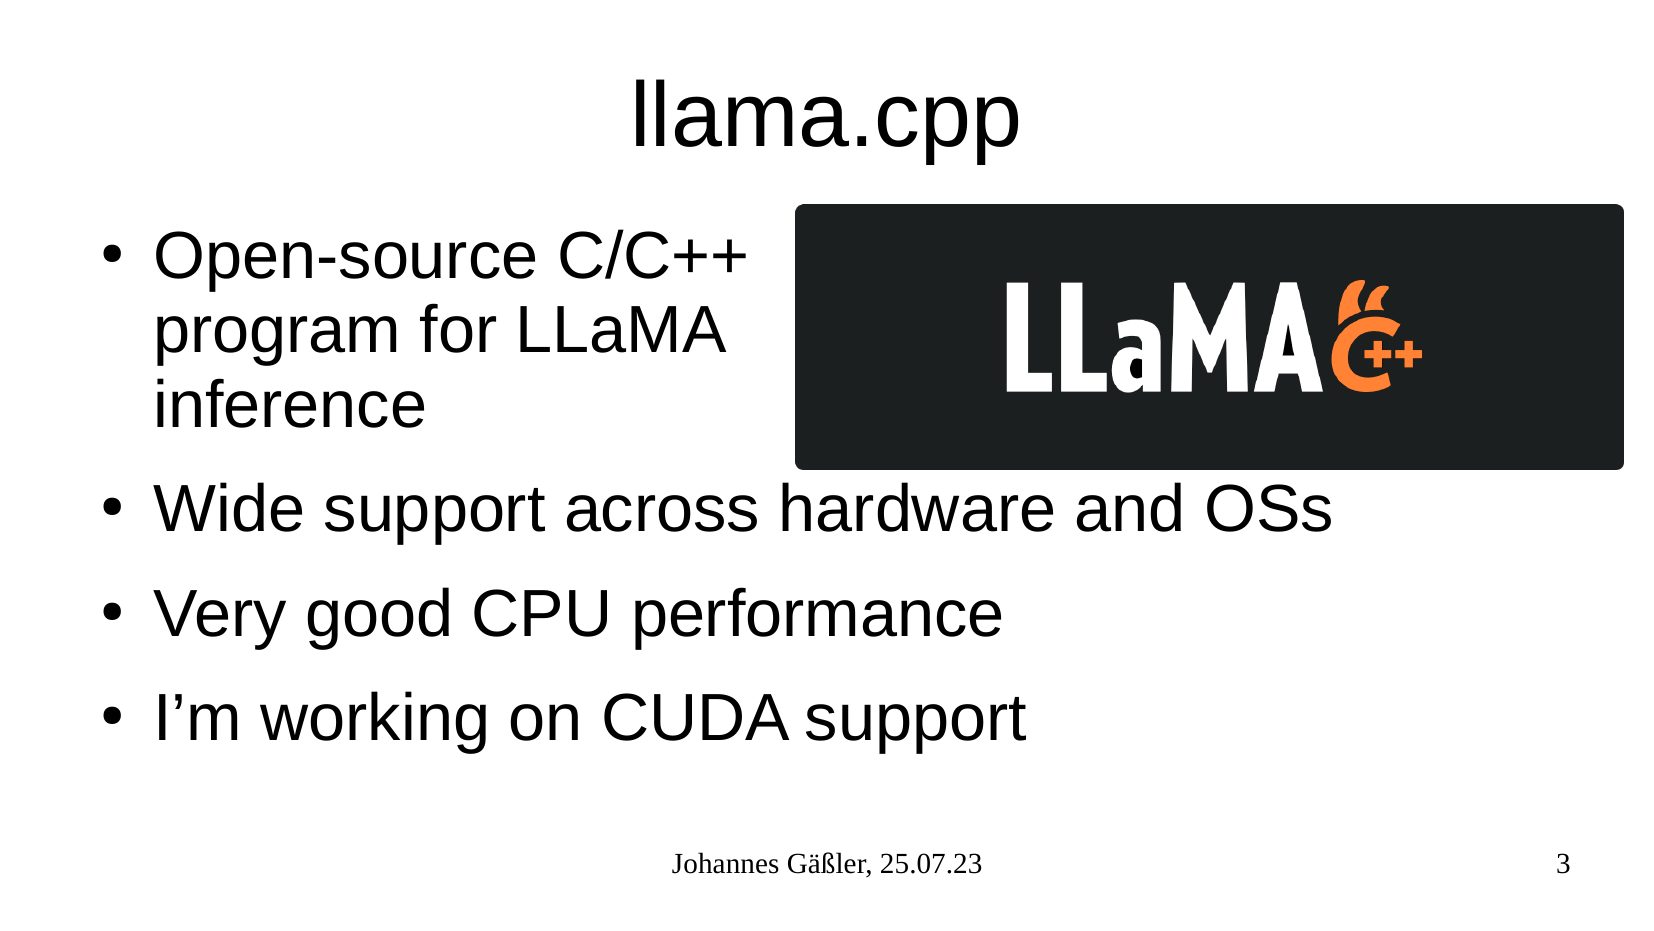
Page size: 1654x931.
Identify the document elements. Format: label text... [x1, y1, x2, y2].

title llama.cpp [82, 37, 1571, 193]
list Open-source C/C++ program for LLaMA inference Wide support across hardware and OSs Very good CPU performance I’m working on CUDA support [82, 217, 1571, 758]
picture [795, 204, 1624, 470]
